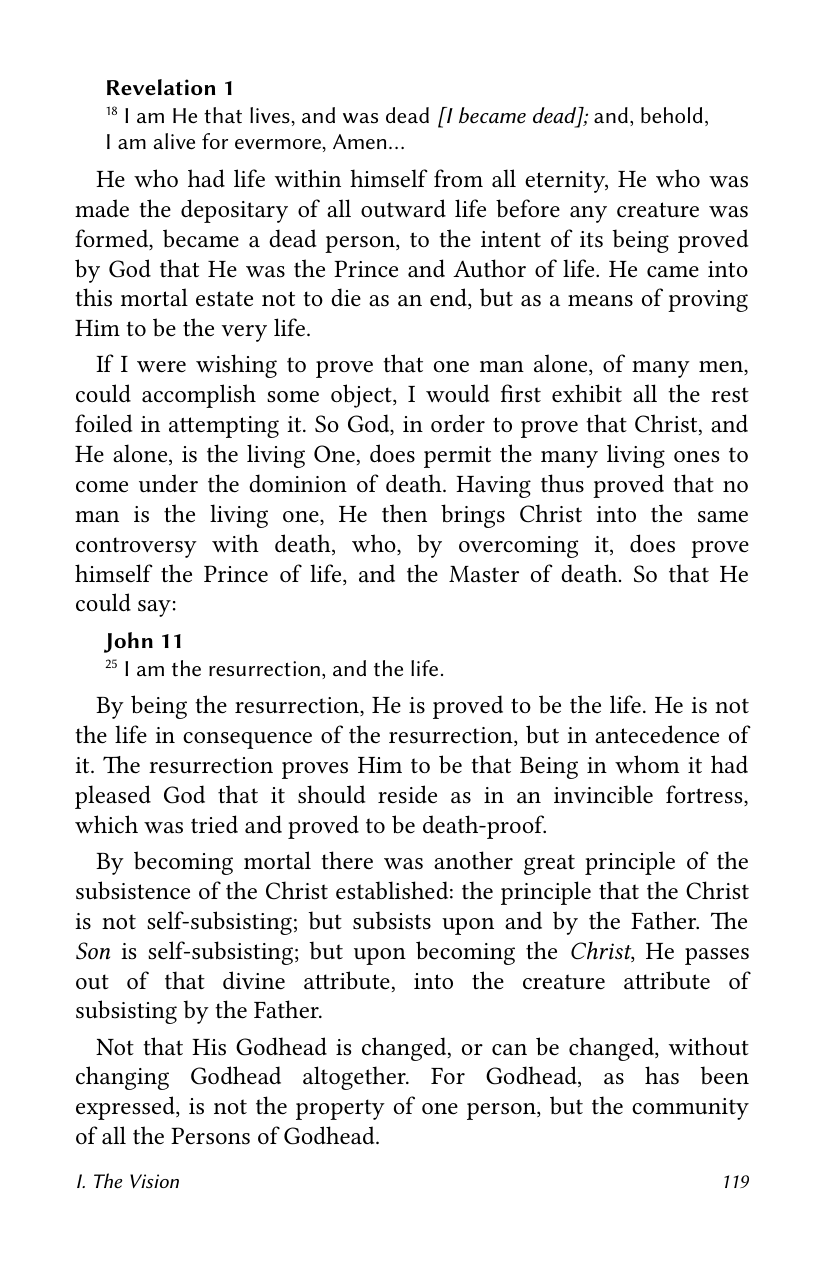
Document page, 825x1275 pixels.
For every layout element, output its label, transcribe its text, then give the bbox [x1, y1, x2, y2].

text By becoming mortal there was another great principle of the subsistence of the Christ established: the principle that the Christ is not self-subsisting; but subsists upon and by the Father. The Son is self-subsisting; but upon becoming the Christ, He passes out of that divine attribute, into the creature attribute of subsisting by the Father. [75, 847, 750, 1025]
text 18 I am He that lives, and was dead [I became dead]; and, behold, I am alive for evermore, Amen... [105, 103, 720, 155]
text He who had life within himself from all eternity, He who was made the depositary of all outward life before any creature was formed, became a dead person, to the intent of its being proved by God that He was the Prince and Author of life. He came into this mortal estate not to die as an end, but as a means of proving Him to be the very life. [75, 165, 750, 343]
text By being the resurrection, He is proved to be the life. He is not the life in consequence of the resurrection, but in antecedence of it. The resurrection proves Him to be that Being in whom it had pleased God that it should reside as in an invincible fortress, which was tried and proved to be death-proof. [75, 692, 750, 840]
text 25 I am the resurrection, and the life. [105, 656, 720, 682]
text Revelation 1 [105, 75, 750, 101]
text John 11 [105, 628, 750, 654]
text If I were wishing to prove that one man alone, of many men, could accomplish some object, I would first exhibit all the rest foiled in attempting it. So God, in order to prove that Christ, and He alone, is the living One, does permit the many living ones to come under the dominion of death. Having thus proved that no man is the living one, He then brings Christ into the same controversy with death, who, by overcoming it, does prove himself the Prince of life, and the Master of death. So that He could say: [75, 350, 750, 618]
text Not that His Godhead is changed, or can be changed, without changing Godhead altogether. For Godhead, as has been expressed, is not the property of one person, but the community of all the Persons of Godhead. [75, 1032, 750, 1151]
